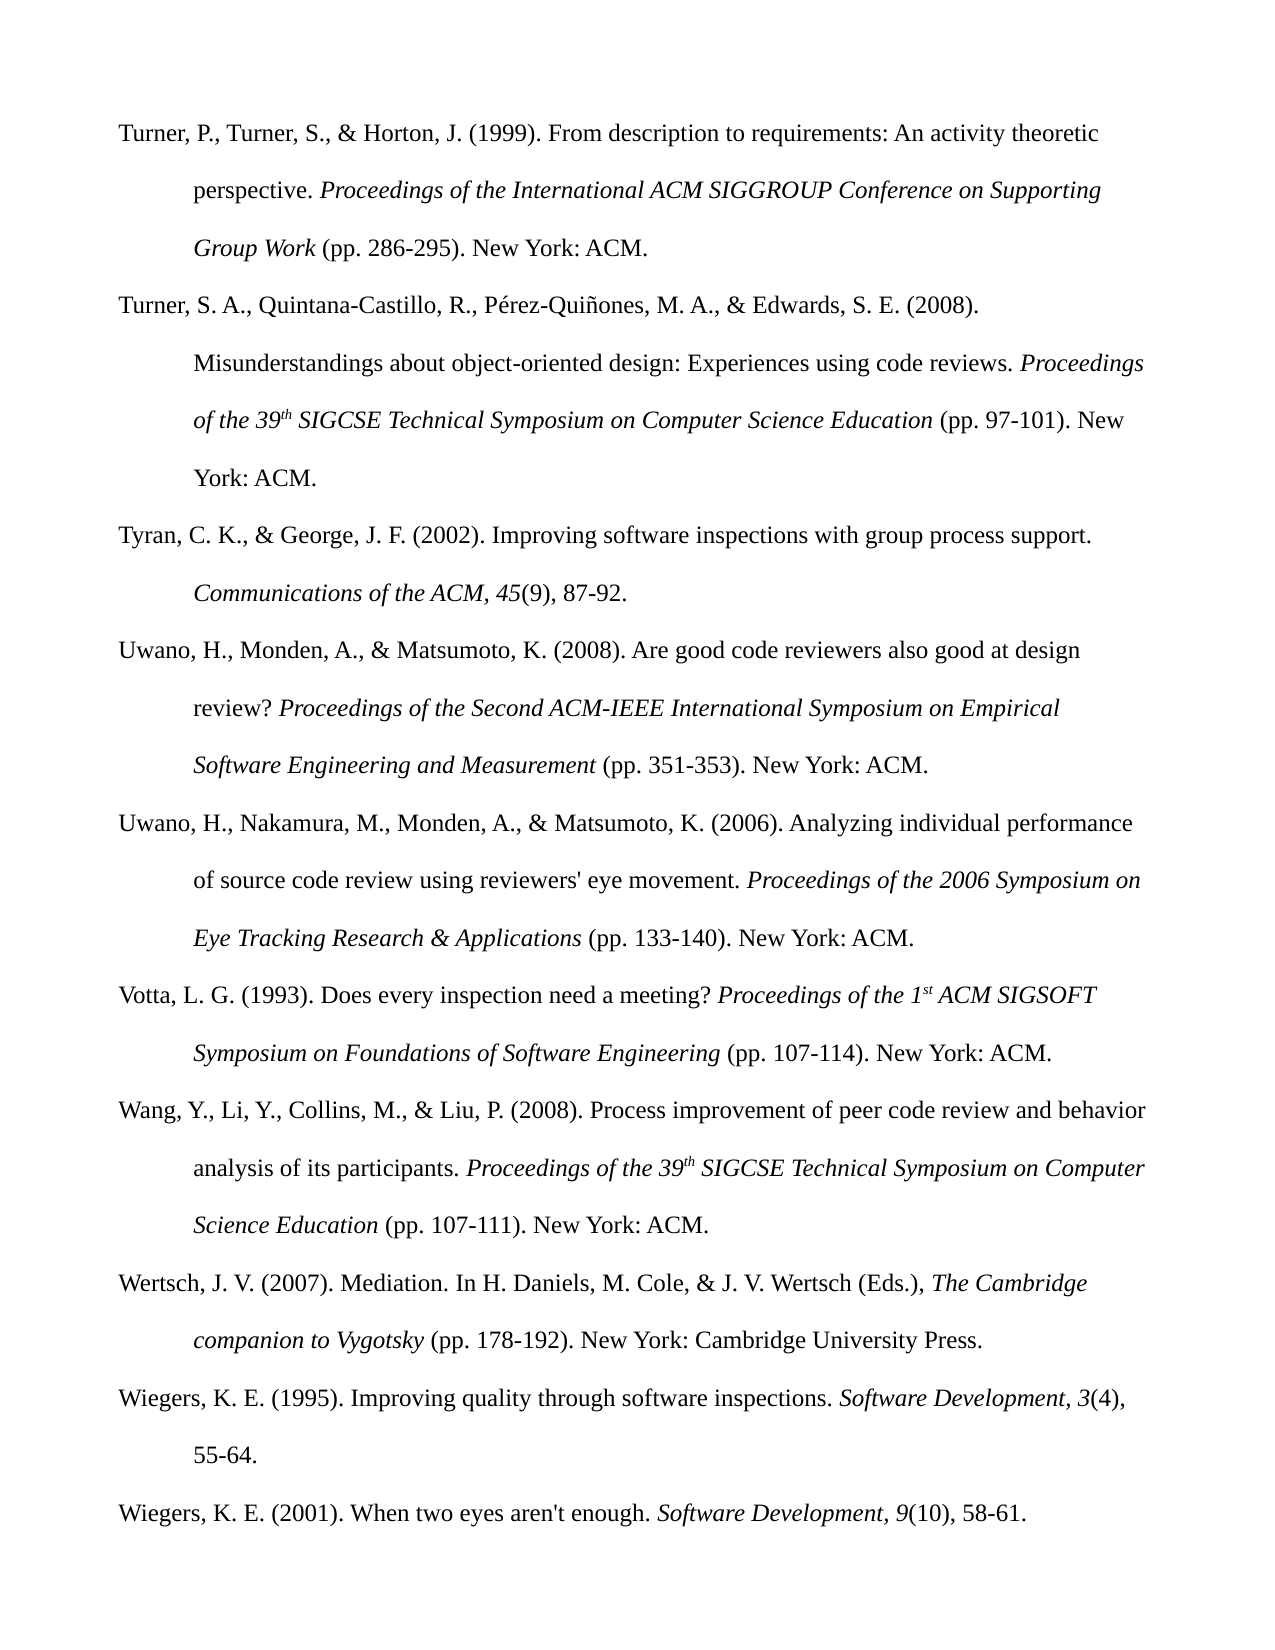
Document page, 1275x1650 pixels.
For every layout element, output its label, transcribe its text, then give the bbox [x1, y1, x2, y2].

text Wiegers, K. E. (1995). Improving quality through software inspections. Software Development, 3(4), 55-64. [118, 1383, 1157, 1469]
text Wiegers, K. E. (2001). When two eyes aren't enough. Software Development, 9(10), 58-61. [118, 1498, 1157, 1527]
text Uwano, H., Monden, A., & Matsumoto, K. (2008). Are good code reviewers also good at design review? Proceedings of the Second ACM-IEEE International Symposium on Empirical Software Engineering and Measurement (pp. 351-353). New York: ACM. [118, 636, 1157, 779]
text Turner, P., Turner, S., & Horton, J. (1999). From description to requirements: An activity theoretic perspective. Proceedings of the International ACM SIGGROUP Conference on Supporting Group Work (pp. 286-295). New York: ACM. [118, 118, 1157, 262]
text Wang, Y., Li, Y., Collins, M., & Liu, P. (2008). Process improvement of peer code review and behavior analysis of its participants. Proceedings of the 39th SIGCSE Technical Symposium on Computer Science Education (pp. 107-111). New York: ACM. [118, 1096, 1157, 1239]
text Wertsch, J. V. (2007). Mediation. In H. Daniels, M. Cole, & J. V. Wertsch (Eds.), The Cambridge companion to Vygotsky (pp. 178-192). New York: Cambridge University Press. [118, 1268, 1157, 1354]
text Turner, S. A., Quintana-Castillo, R., Pérez-Quiñones, M. A., & Edwards, S. E. (2008). Misunderstandings about object-oriented design: Experiences using code reviews. Proceedings of the 39th SIGCSE Technical Symposium on Computer Science Education (pp. 97-101). New York: ACM. [118, 291, 1157, 492]
text Tyran, C. K., & George, J. F. (2002). Improving software inspections with group process support. Communications of the ACM, 45(9), 87-92. [118, 521, 1157, 607]
text Votta, L. G. (1993). Does every inspection need a meeting? Proceedings of the 1st ACM SIGSOFT Symposium on Foundations of Software Engineering (pp. 107-114). New York: ACM. [118, 981, 1157, 1067]
text Uwano, H., Nakamura, M., Monden, A., & Matsumoto, K. (2006). Analyzing individual performance of source code review using reviewers' eye movement. Proceedings of the 2006 Symposium on Eye Tracking Research & Applications (pp. 133-140). New York: ACM. [118, 808, 1157, 952]
